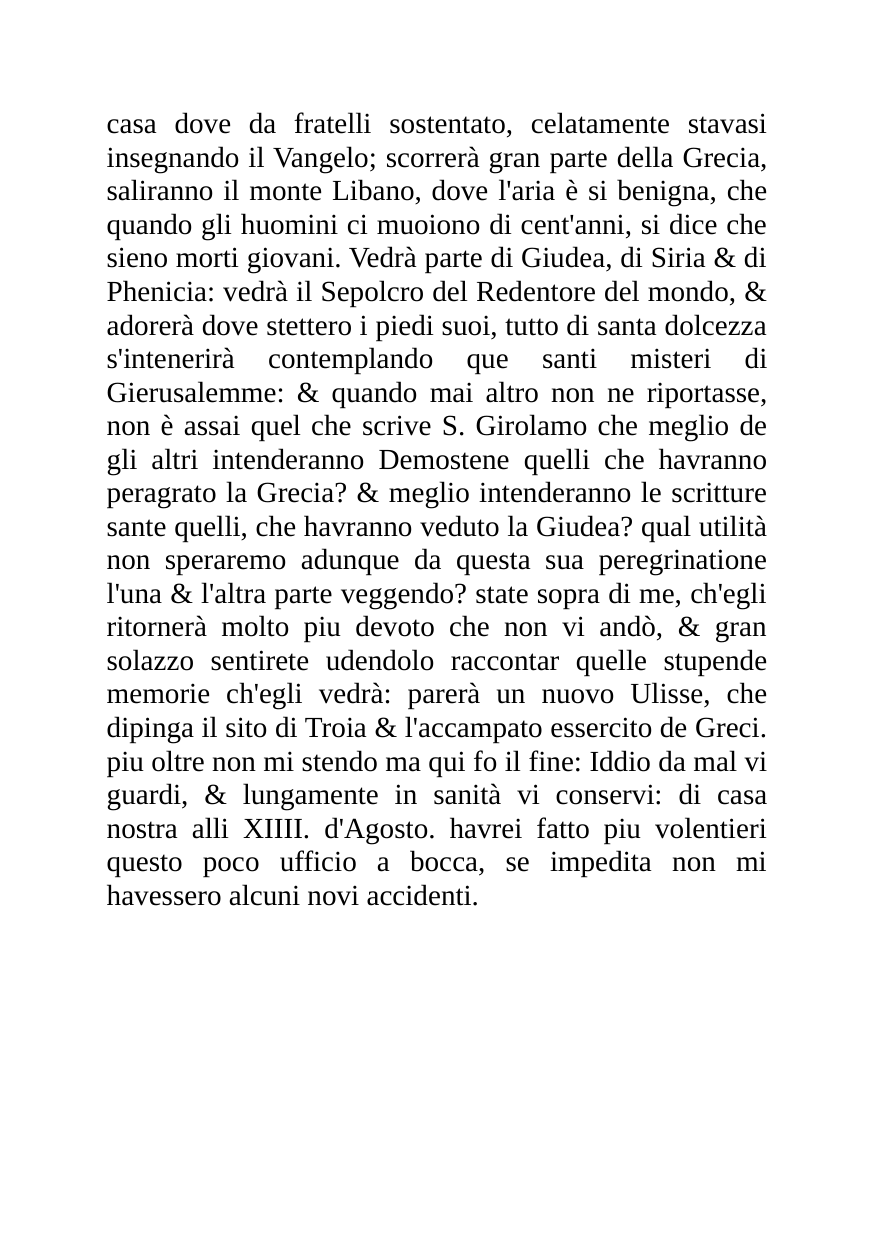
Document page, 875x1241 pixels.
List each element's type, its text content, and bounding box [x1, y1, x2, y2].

text casa dove da fratelli sostentato, celatamente stavasi insegnando il Vangelo; scorrerà gran parte della Grecia, saliranno il monte Libano, dove l'aria è si benigna, che quando gli huomini ci muoiono di cent'anni, si dice che sieno morti giovani. Vedrà parte di Giudea, di Siria & di Phenicia: vedrà il Sepolcro del Redentore del mondo, & adorerà dove stettero i piedi suoi, tutto di santa dolcezza s'intenerirà contemplando que santi misteri di Gierusalemme: & quando mai altro non ne riportasse, non è assai quel che scrive S. Girolamo che meglio de gli altri intenderanno Demostene quelli che havranno peragrato la Grecia? & meglio intenderanno le scritture sante quelli, che havranno veduto la Giudea? qual utilità non speraremo adunque da questa sua peregrinatione l'una & l'altra parte veggendo? state sopra di me, ch'egli ritornerà molto piu devoto che non vi andò, & gran solazzo sentirete udendolo raccontar quelle stupende memorie ch'egli vedrà: parerà un nuovo Ulisse, che dipinga il sito di Troia & l'accampato essercito de Greci. piu oltre non mi stendo ma qui fo il fine: Iddio da mal vi guardi, & lungamente in sanità vi conservi: di casa nostra alli XIIII. d'Agosto. havrei fatto piu volentieri questo poco ufficio a bocca, se impedita non mi havessero alcuni novi accidenti. [106, 106, 768, 911]
